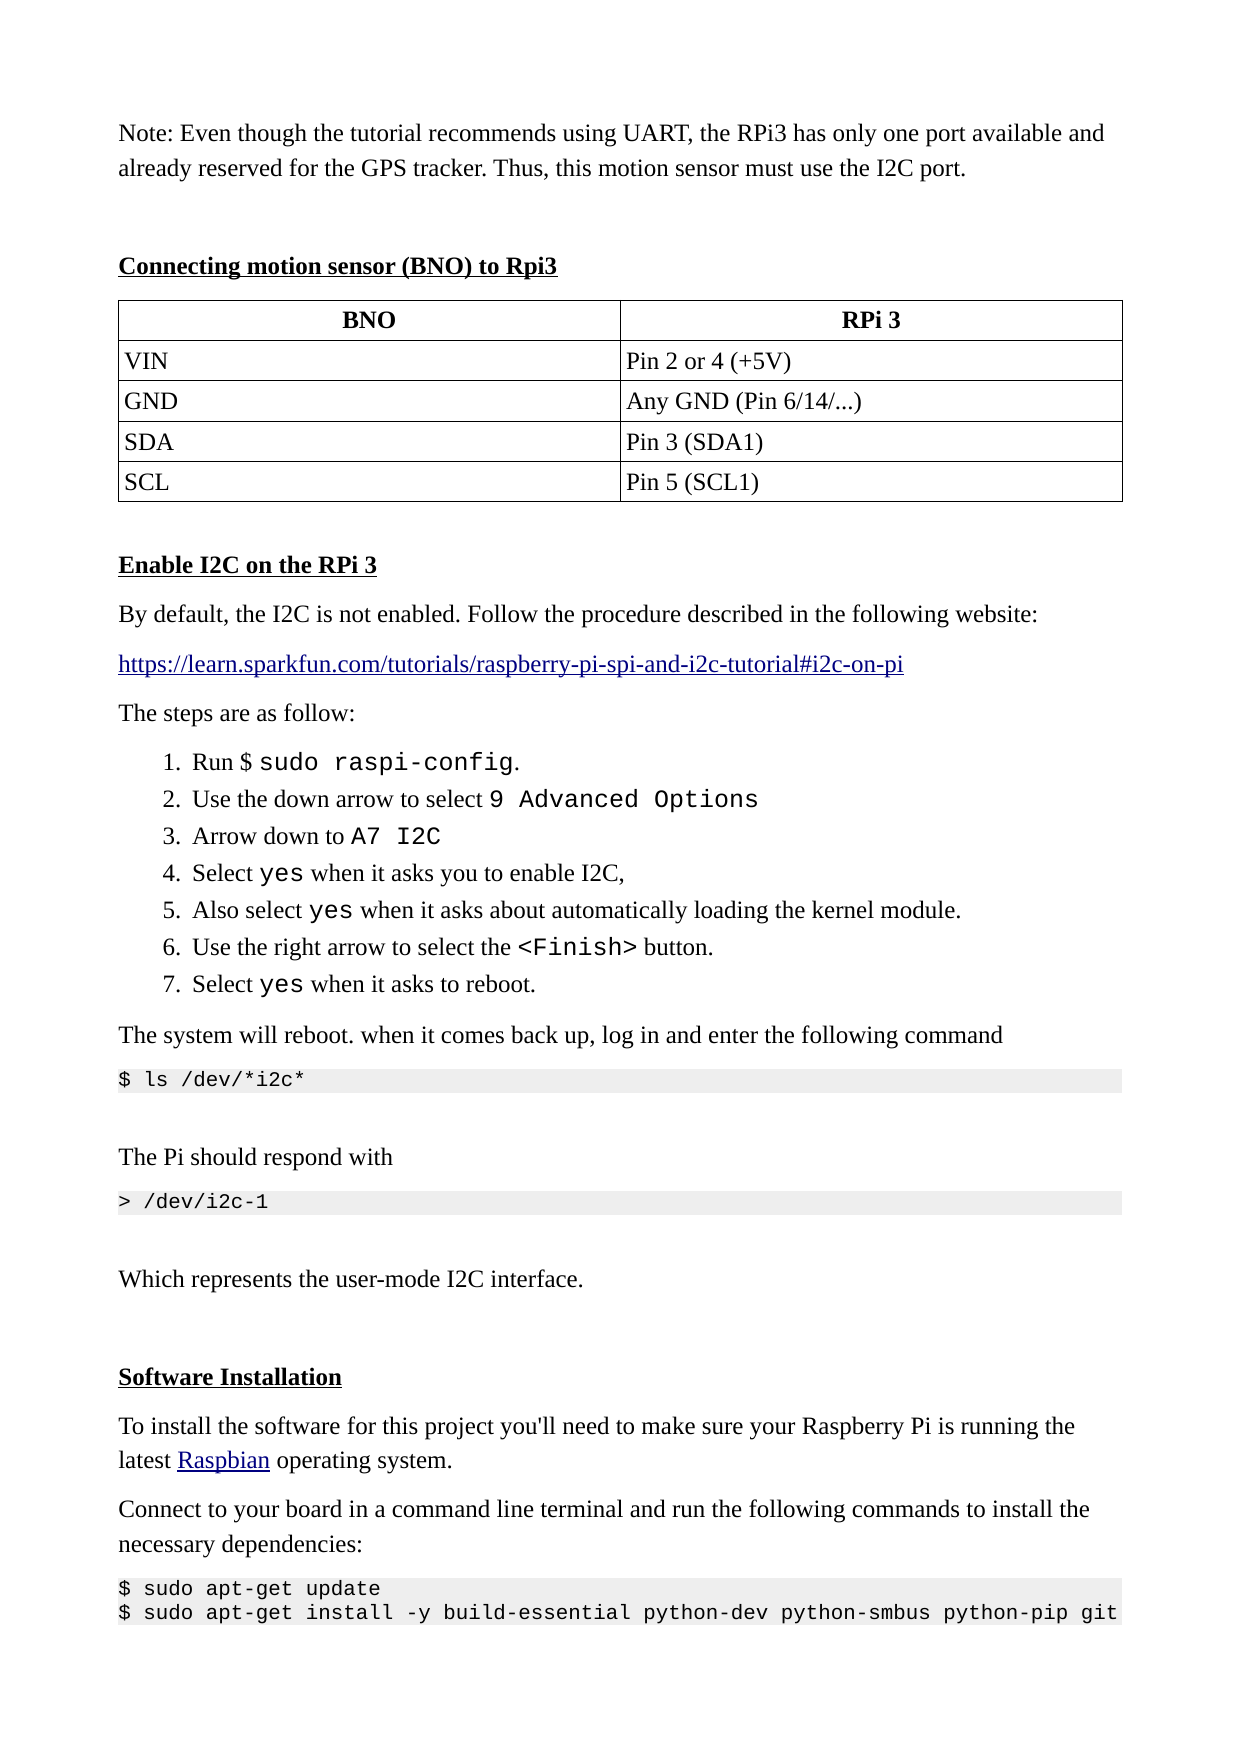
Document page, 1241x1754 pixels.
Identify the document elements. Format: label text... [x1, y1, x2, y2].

table_cell Pin 2 or 4 (+5V) [621, 341, 1122, 380]
list Use the down arrow to select 9 Advanced Options [162, 784, 1122, 814]
text Note: Even though the tutorial recommends using UART, the RPi3 has only one port available and already reserved for the GPS tracker. Thus, this motion sensor must use the I2C port. [118, 118, 1122, 181]
text > /dev/i2c-1 [118, 1191, 1122, 1215]
text The Pi should respond with [118, 1142, 1122, 1171]
table_header RPi 3 [621, 301, 1122, 340]
text Connect to your board in a command line terminal and run the following commands to install the necessary dependencies: [118, 1494, 1122, 1558]
text $ ls /dev/*i2c* [118, 1069, 1122, 1093]
table_cell SCL [119, 462, 620, 501]
list Select yes when it asks you to enable I2C, [162, 858, 1122, 888]
table_cell Pin 3 (SDA1) [621, 422, 1122, 461]
text To install the software for this project you'll need to make sure your Raspberry Pi is running the latest Raspbian operating system. [118, 1411, 1122, 1474]
list Select yes when it asks to reboot. [162, 969, 1122, 999]
text The steps are as follow: [118, 698, 1122, 726]
table_header BNO [119, 301, 620, 340]
list Also select yes when it asks about automatically loading the kernel module. [162, 895, 1122, 926]
text $ sudo apt-get update [118, 1578, 1122, 1602]
table_cell SDA [119, 422, 620, 461]
text By default, the I2C is not enabled. Follow the procedure described in the following website: [118, 599, 1122, 628]
table_cell Pin 5 (SCL1) [621, 462, 1122, 501]
list Use the right arrow to select the <Finish> button. [162, 932, 1122, 962]
table_cell Any GND (Pin 6/14/...) [621, 381, 1122, 421]
text https://learn.sparkfun.com/tutorials/raspberry-pi-spi-and-i2c-tutorial#i2c-on-pi [118, 649, 1122, 677]
text The system will reboot. when it comes back up, log in and enter the following command [118, 1020, 1122, 1049]
table_cell VIN [119, 341, 620, 380]
list Arrow down to A7 I2C [162, 821, 1122, 852]
text $ sudo apt-get install -y build-essential python-dev python-smbus python-pip git [118, 1602, 1122, 1625]
list Run $ sudo raspi-config. [162, 747, 1122, 778]
table_cell GND [119, 381, 620, 421]
text Connecting motion sensor (BNO) to Rpi3 [118, 251, 1122, 279]
text Software Installation [118, 1362, 1122, 1391]
text Enable I2C on the RPi 3 [118, 551, 1122, 579]
text Which represents the user-mode I2C interface. [118, 1264, 1122, 1292]
